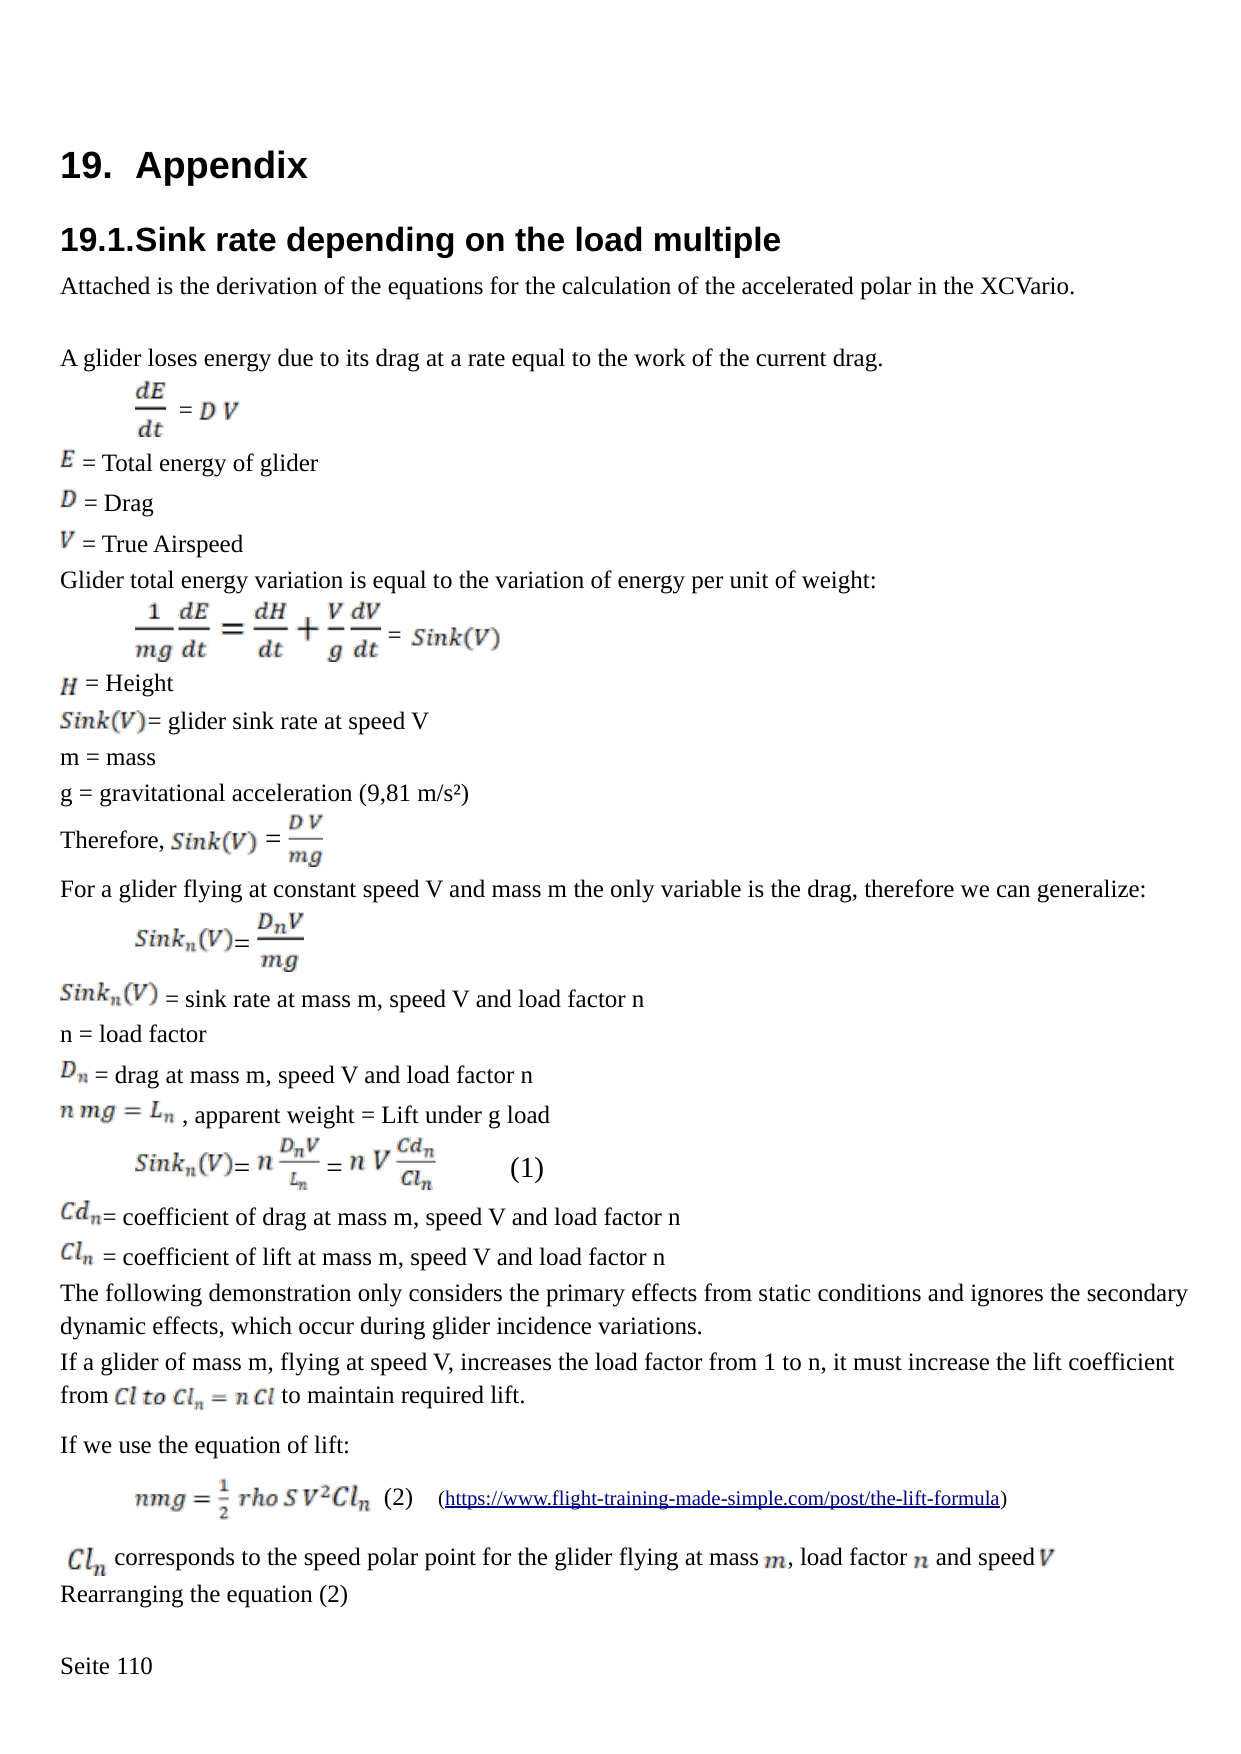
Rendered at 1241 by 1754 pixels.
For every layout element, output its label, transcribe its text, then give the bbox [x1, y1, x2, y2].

picture [257, 1136, 320, 1190]
picture [288, 813, 323, 867]
picture [60, 443, 76, 472]
picture [759, 1544, 788, 1573]
text For a glider flying at constant speed V and mass m the only variable is the drag, therefore we can generalize: [60, 874, 1207, 903]
picture [60, 524, 76, 553]
text [323, 814, 1207, 867]
text = [320, 1136, 349, 1189]
picture [913, 1544, 930, 1573]
picture [257, 910, 304, 972]
text [304, 910, 1207, 971]
text Therefore, = [60, 814, 288, 867]
text The following demonstration only considers the primary effects from static conditions and ignores the secondary dynamic effects, which occur during glider incidence variations. [60, 1278, 1207, 1340]
text Attached is the derivation of the equations for the calculation of the accelerated polar in the XCVario. [60, 271, 1207, 300]
picture [115, 1382, 275, 1411]
text n = load factor [60, 1019, 1207, 1048]
picture [171, 827, 259, 856]
picture [135, 378, 167, 437]
subtitle Appendix [60, 143, 1207, 187]
text If a glider of mass m, flying at speed V, increases the load factor from 1 to n, it must increase the lift coefficient from to maintain required lift. [60, 1347, 1207, 1411]
text (2) (https://www.flight-training-made-simple.com/post/the-lift-formula) [372, 1477, 1207, 1519]
text = [167, 378, 1207, 436]
text = [382, 601, 1207, 661]
text = [60, 1136, 257, 1189]
picture [60, 1237, 96, 1266]
picture [60, 978, 159, 1007]
text (1) [436, 1136, 1207, 1189]
picture [349, 1136, 436, 1190]
picture [135, 600, 382, 662]
text = glider sink rate at speed V [148, 706, 1207, 735]
picture [60, 706, 148, 735]
text , apparent weight = Lift under g load [60, 1096, 1207, 1129]
picture [407, 623, 501, 652]
picture [135, 1477, 372, 1520]
text If we use the equation of lift: [60, 1430, 1207, 1458]
picture [1034, 1542, 1057, 1571]
text = Height [60, 668, 1207, 699]
picture [60, 671, 79, 700]
text = sink rate at mass m, speed V and load factor n [60, 979, 1207, 1012]
picture [135, 925, 234, 953]
subtitle Sink rate depending on the load multiple [60, 220, 1207, 259]
text m = mass [60, 742, 1207, 771]
picture [135, 1149, 234, 1178]
text = coefficient of drag at mass m, speed V and load factor n [60, 1197, 1207, 1231]
text = Drag [60, 484, 1207, 517]
text = coefficient of lift at mass m, speed V and load factor n [60, 1237, 1207, 1271]
text Glider total energy variation is equal to the variation of energy per unit of weight: [60, 565, 1207, 593]
picture [67, 1540, 108, 1576]
text [60, 1477, 135, 1519]
text [60, 601, 135, 661]
text g = gravitational acceleration (9,81 m/s²) [60, 778, 1207, 807]
picture [60, 1197, 103, 1226]
picture [60, 1055, 89, 1084]
text corresponds to the speed polar point for the glider flying at mass, load factor and speed Rearranging the equation (2) [60, 1538, 1207, 1608]
text = [60, 910, 257, 971]
text = drag at mass m, speed V and load factor n [60, 1055, 1207, 1089]
text = Total energy of glider [60, 443, 1207, 477]
picture [199, 396, 240, 425]
text [60, 378, 135, 436]
text A glider loses energy due to its drag at a rate equal to the work of the current drag. [60, 343, 1207, 371]
picture [60, 1095, 176, 1124]
picture [60, 483, 78, 512]
text = True Airspeed [60, 524, 1207, 558]
